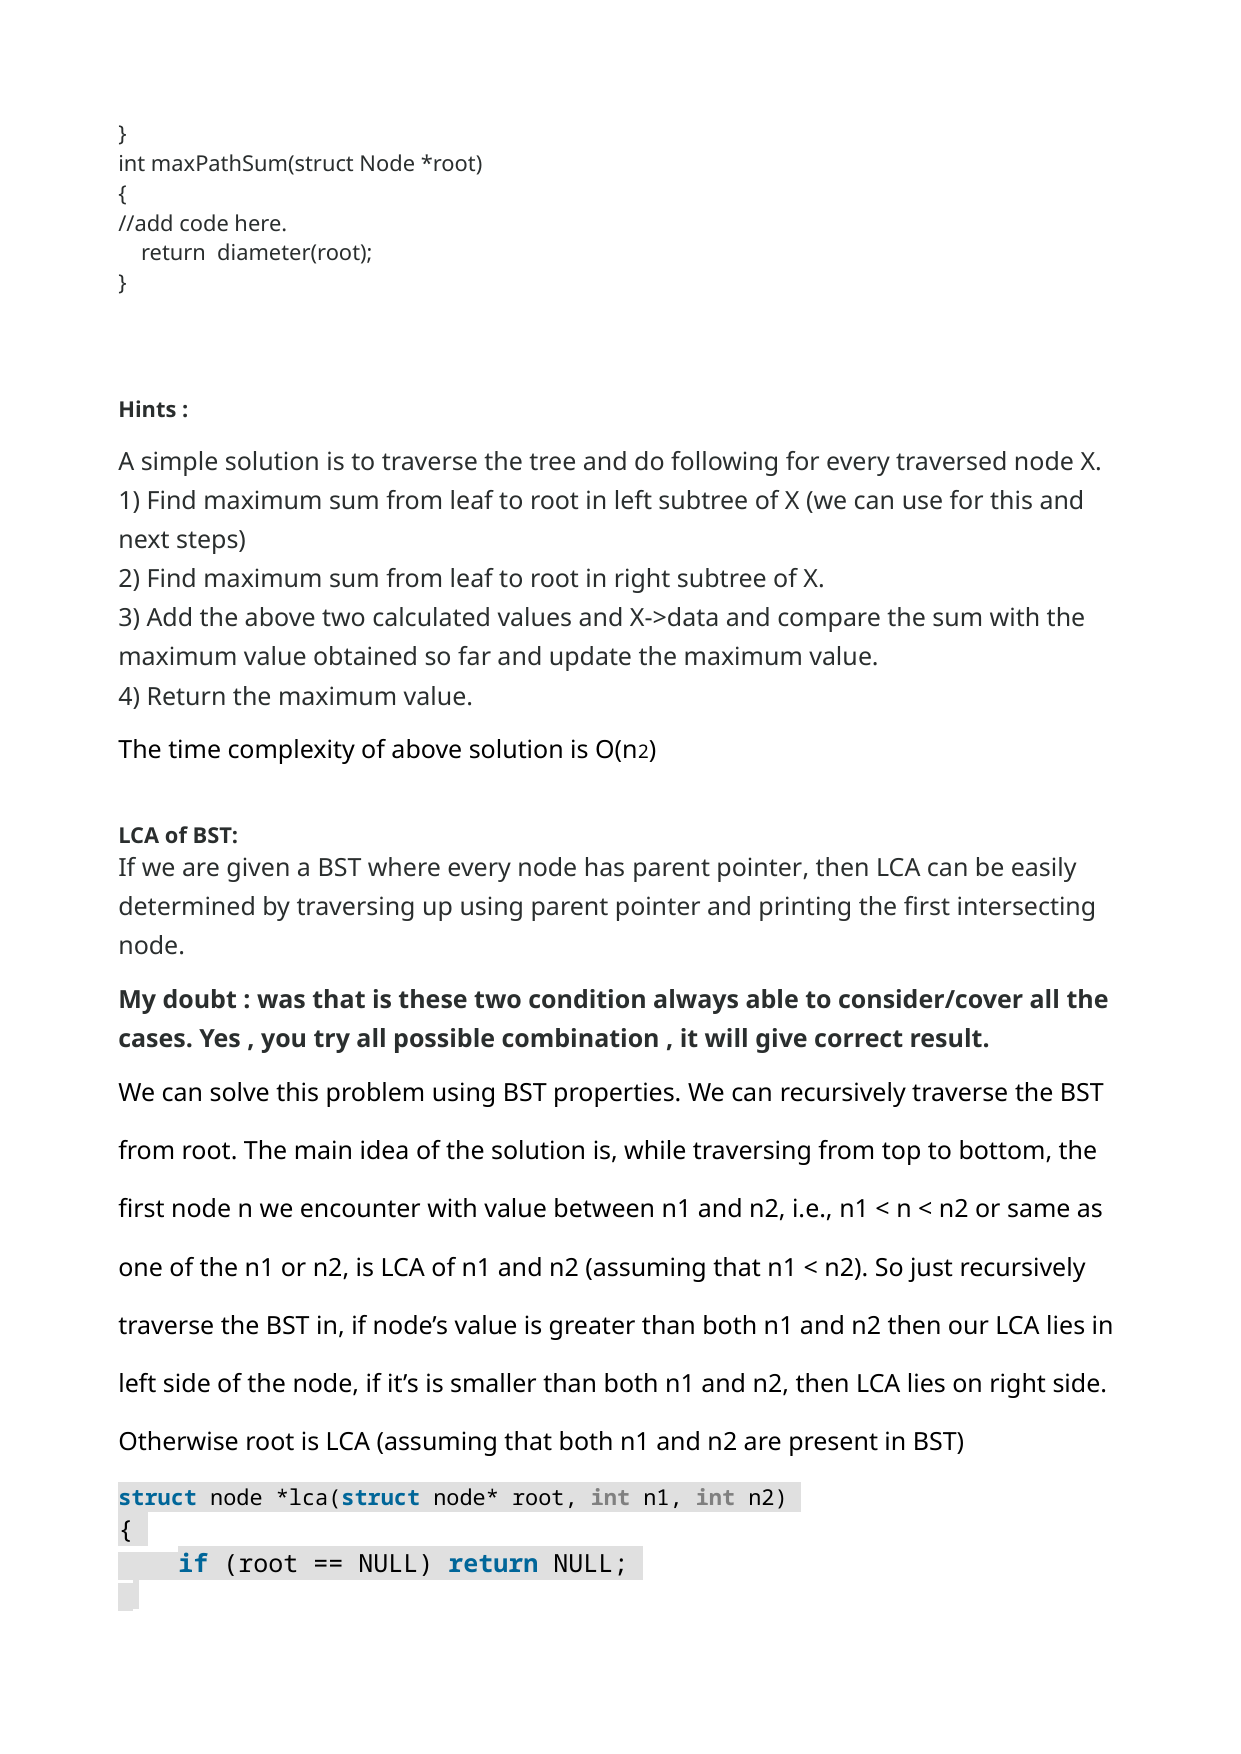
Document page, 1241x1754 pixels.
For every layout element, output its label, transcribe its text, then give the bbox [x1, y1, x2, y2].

text } [118, 118, 1122, 148]
text { [118, 178, 1122, 207]
text Hints : [118, 394, 1122, 424]
text { [118, 1512, 1122, 1546]
text The time complexity of above solution is O(n2) [118, 732, 1122, 766]
text if (root == NULL) return NULL; [118, 1546, 1122, 1580]
text return diameter(root); [118, 237, 1122, 267]
text int maxPathSum(struct Node *root) [118, 148, 1122, 178]
text LCA of BST: [118, 820, 1122, 850]
text } [118, 267, 1122, 297]
text We can solve this problem using BST properties. We can recursively traverse the BST from root. The main idea of the solution is, while traversing from top to bottom, the first node n we encounter with value between n1 and n2, i.e., n1 < n < n2 or same as one of the n1 or n2, is LCA of n1 and n2 (assuming that n1 < n2). So just recursively traverse the BST in, if node’s value is greater than both n1 and n2 then our LCA lies in left side of the node, if it’s is smaller than both n1 and n2, then LCA lies on right side. Otherwise root is LCA (assuming that both n1 and n2 are present in BST) [118, 1075, 1122, 1458]
text struct node *lca(struct node* root, int n1, int n2) [118, 1482, 1122, 1512]
text My doubt : was that is these two condition always able to consider/cover all the cases. Yes , you try all possible combination , it will give correct result. [118, 982, 1122, 1055]
text //add code here. [118, 207, 1122, 237]
text If we are given a BST where every node has parent pointer, then LCA can be easily determined by traversing up using parent pointer and printing the first intersecting node. [118, 850, 1122, 962]
text A simple solution is to traverse the tree and do following for every traversed node X. 1) Find maximum sum from leaf to root in left subtree of X (we can use for this and next steps) 2) Find maximum sum from leaf to root in right subtree of X. 3) Add the above two calculated values and X->data and compare the sum with the maximum value obtained so far and update the maximum value. 4) Return the maximum value. [118, 443, 1122, 712]
